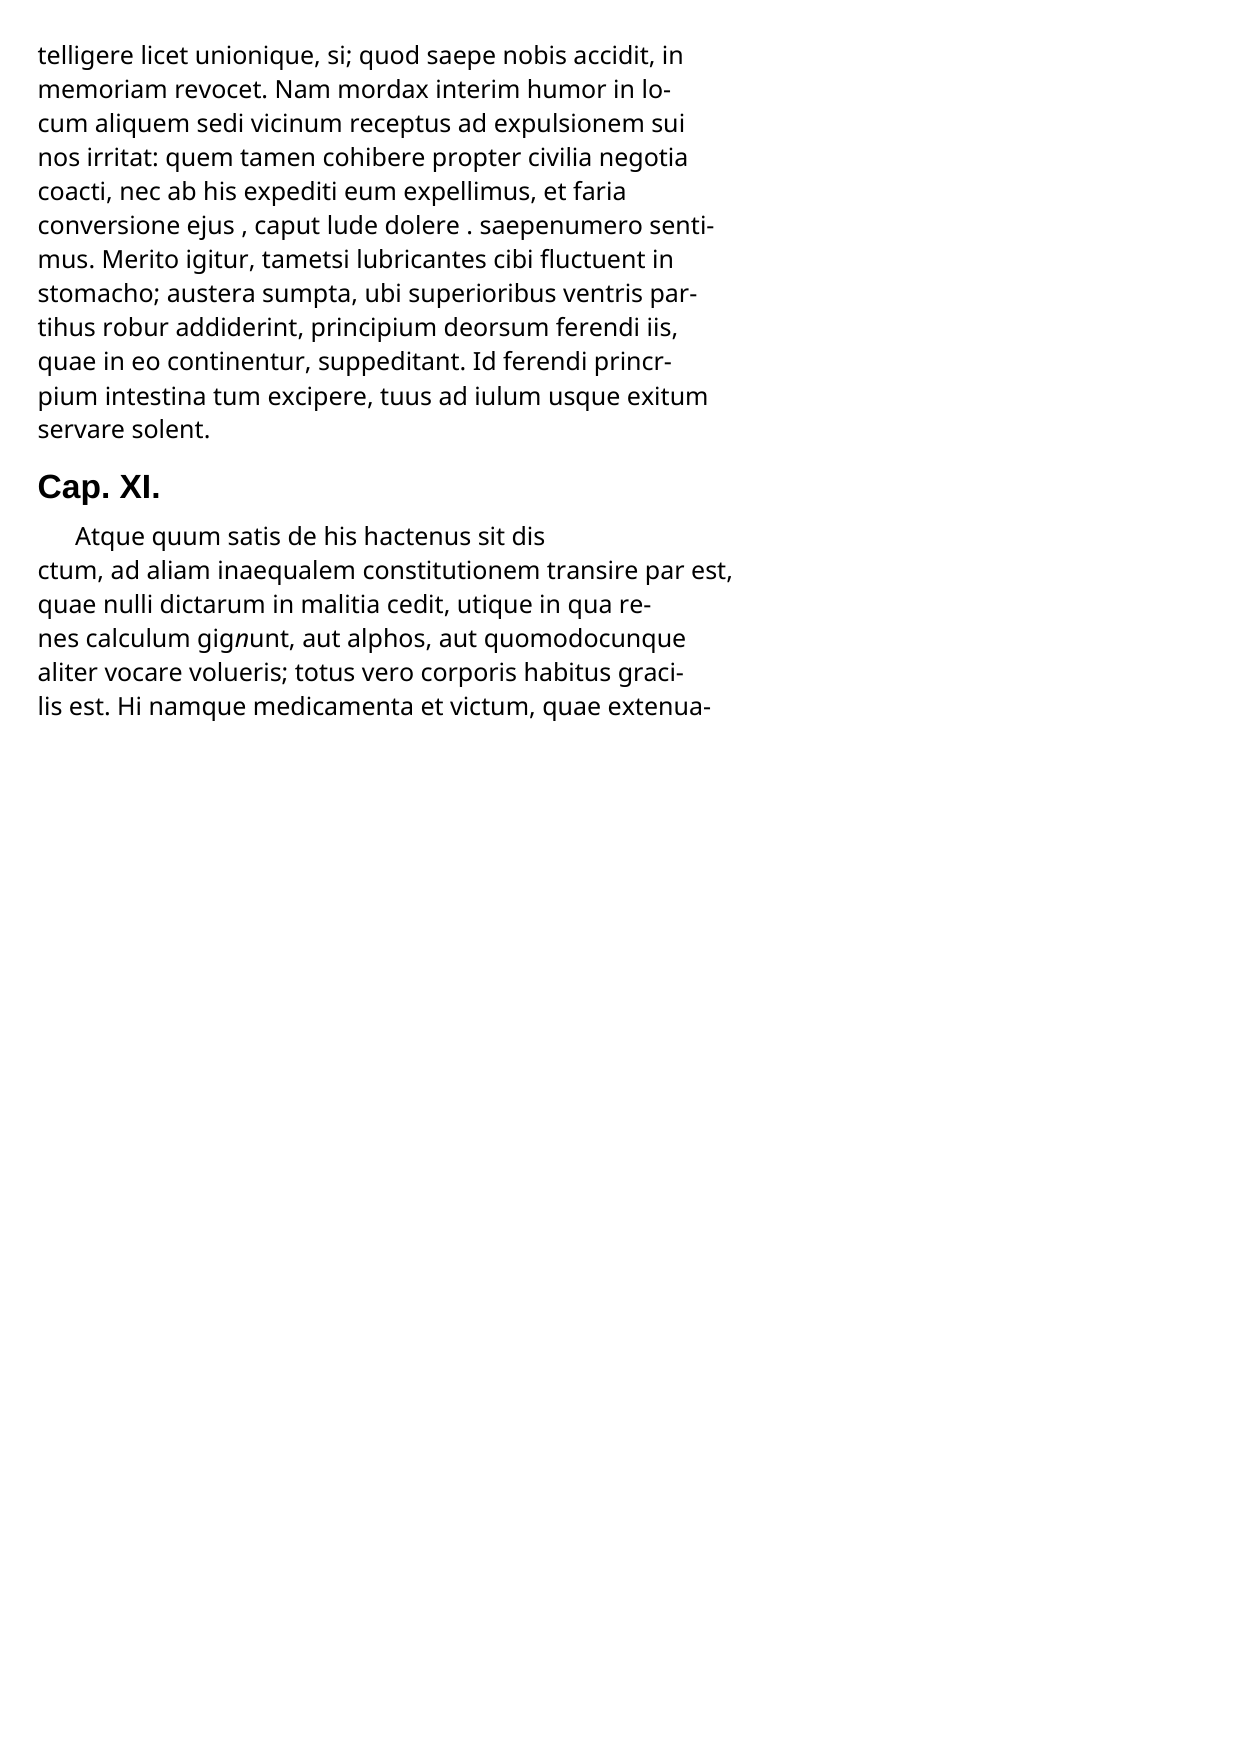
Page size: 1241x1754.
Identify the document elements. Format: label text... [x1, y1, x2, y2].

text telligere licet unionique, si; quod saepe nobis accidit, in memoriam revocet. Nam mordax interim humor in lo- cum aliquem sedi vicinum receptus ad expulsionem sui nos irritat: quem tamen cohibere propter civilia negotia coacti, nec ab his expediti eum expellimus, et faria conversione ejus , caput lude dolere . saepenumero senti- mus. Merito igitur, tametsi lubricantes cibi fluctuent in stomacho; austera sumpta, ubi superioribus ventris par- tihus robur addiderint, principium deorsum ferendi iis, quae in eo continentur, suppeditant. Id ferendi princr- pium intestina tum excipere, tuus ad iulum usque exitum servare solent. [37, 37, 1203, 446]
subtitle Cap. XI. [37, 467, 1203, 506]
text Atque quum satis de his hactenus sit dis ctum, ad aliam inaequalem constitutionem transire par est, quae nulli dictarum in malitia cedit, utique in qua re- nes calculum gignunt, aut alphos, aut quomodocunque aliter vocare volueris; totus vero corporis habitus graci- lis est. Hi namque medicamenta et victum, quae extenua- [37, 518, 1203, 723]
